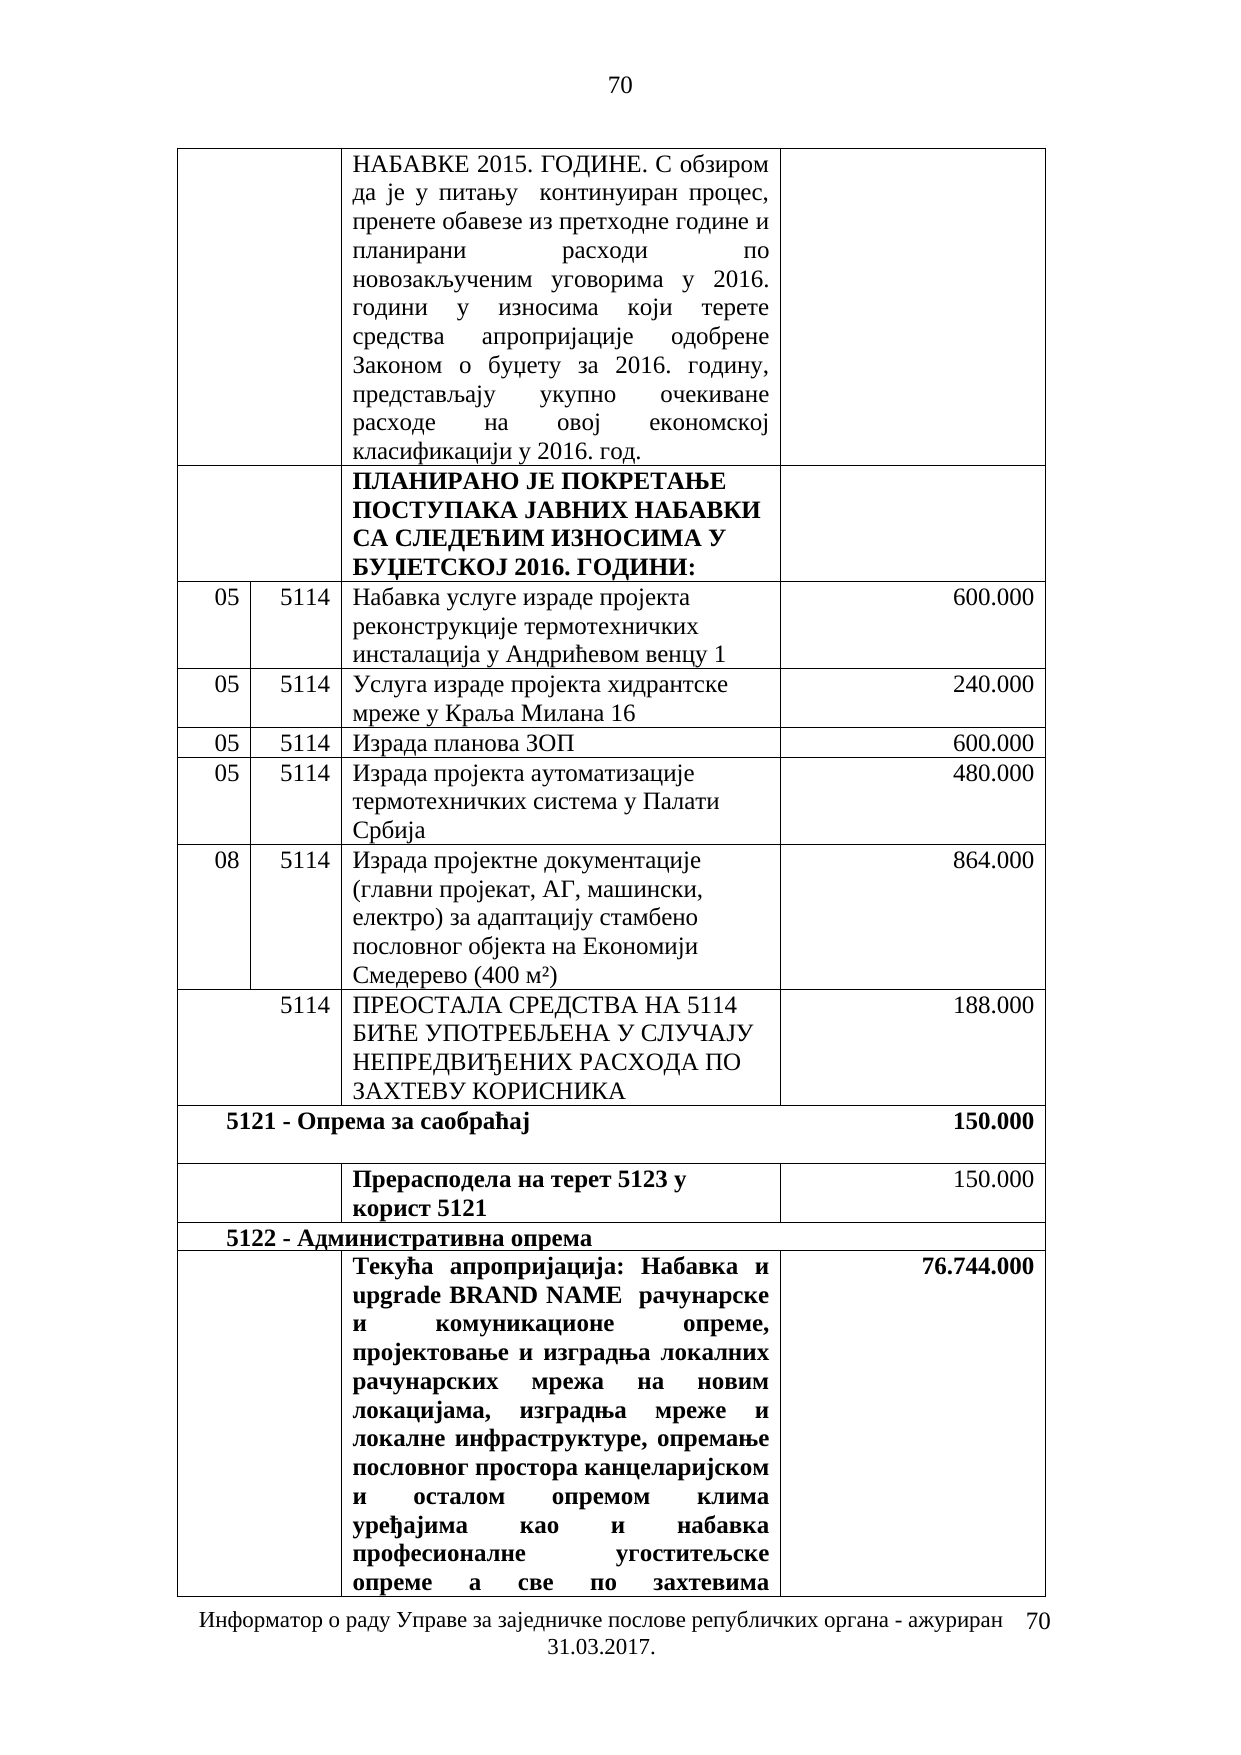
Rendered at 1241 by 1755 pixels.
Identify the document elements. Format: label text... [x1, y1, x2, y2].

table_cell Израда пројекта аутоматизације термотехничких система у Палати Србија [342, 758, 780, 844]
table_cell [781, 466, 1045, 581]
table_cell 5121 - Опрема за саобраћај 150.000 [178, 1106, 1045, 1163]
table_cell 600.000 [781, 582, 1045, 668]
table_cell [178, 149, 341, 465]
table_cell [178, 466, 341, 581]
table_cell 5114 [251, 728, 341, 757]
table_cell 5114 [251, 845, 341, 989]
table_cell Текућа апропријација: Набавка и upgrade BRAND NAME рачунарске и комуникационе опреме, пројектовање и изградња локалних рачунарских мрежа на новим локацијама, изградња мреже и локалне инфраструктуре, опремање пословног простора канцеларијском и осталом опремом клима уређајима као и набавка професионалне угоститељске опреме а све по захтевима [342, 1251, 780, 1596]
table_cell 188.000 [781, 990, 1045, 1105]
table_cell 600.000 [781, 728, 1045, 757]
table_cell 150.000 [781, 1164, 1045, 1222]
table_cell НАБАВКЕ 2015. ГОДИНЕ. С обзиром да је у питању континуиран процес, пренете обавезе из претходне године и планирани расходи по новозакљученим уговорима у 2016. години у износима који терете средства апропријације одобрене Законом о буџету за 2016. годину, представљају укупно очекиване расходе на овој економској класификацији у 2016. год. [342, 149, 780, 465]
table_cell 5114 [251, 758, 341, 844]
table_cell Израда пројектне документације (главни пројекат, АГ, машински, електро) за адаптацију стамбено пословног објекта на Економији Смедерево (400 м²) [342, 845, 780, 989]
table_cell 5114 [178, 990, 341, 1105]
table_cell ПЛАНИРАНО ЈЕ ПОКРЕТАЊЕ ПОСТУПАКА ЈАВНИХ НАБАВКИ СА СЛЕДЕЋИМ ИЗНОСИМА У БУЏЕТСКОЈ 2016. ГОДИНИ: [342, 466, 780, 581]
table_cell 5114 [251, 582, 341, 668]
table_cell 240.000 [781, 669, 1045, 727]
table_cell 5114 [251, 669, 341, 727]
table_cell Израда планова ЗОП [342, 728, 780, 757]
table_cell [781, 149, 1045, 465]
table_cell [178, 1164, 341, 1222]
table_cell Услуга израде пројекта хидрантске мреже у Краља Милана 16 [342, 669, 780, 727]
table_cell 05 [178, 582, 250, 668]
table_cell 05 [178, 758, 250, 844]
table_cell 05 [178, 669, 250, 727]
table_cell 08 [178, 845, 250, 989]
table_cell 480.000 [781, 758, 1045, 844]
table_cell 05 [178, 728, 250, 757]
table_cell [178, 1251, 341, 1596]
table_cell Прерасподела на терет 5123 у корист 5121 [342, 1164, 780, 1222]
table_cell 5122 - Административна опрема [178, 1223, 1045, 1250]
table_cell ПРЕОСТАЛА СРЕДСТВА НА 5114 БИЋЕ УПОТРЕБЉЕНА У СЛУЧАЈУ НЕПРЕДВИЂЕНИХ РАСХОДА ПО ЗАХТЕВУ КОРИСНИКА [342, 990, 780, 1105]
table_cell 76.744.000 [781, 1251, 1045, 1596]
table_cell Набавка услуге израде пројекта реконструкције термотехничких инсталација у Андрићевом венцу 1 [342, 582, 780, 668]
table_cell 864.000 [781, 845, 1045, 989]
